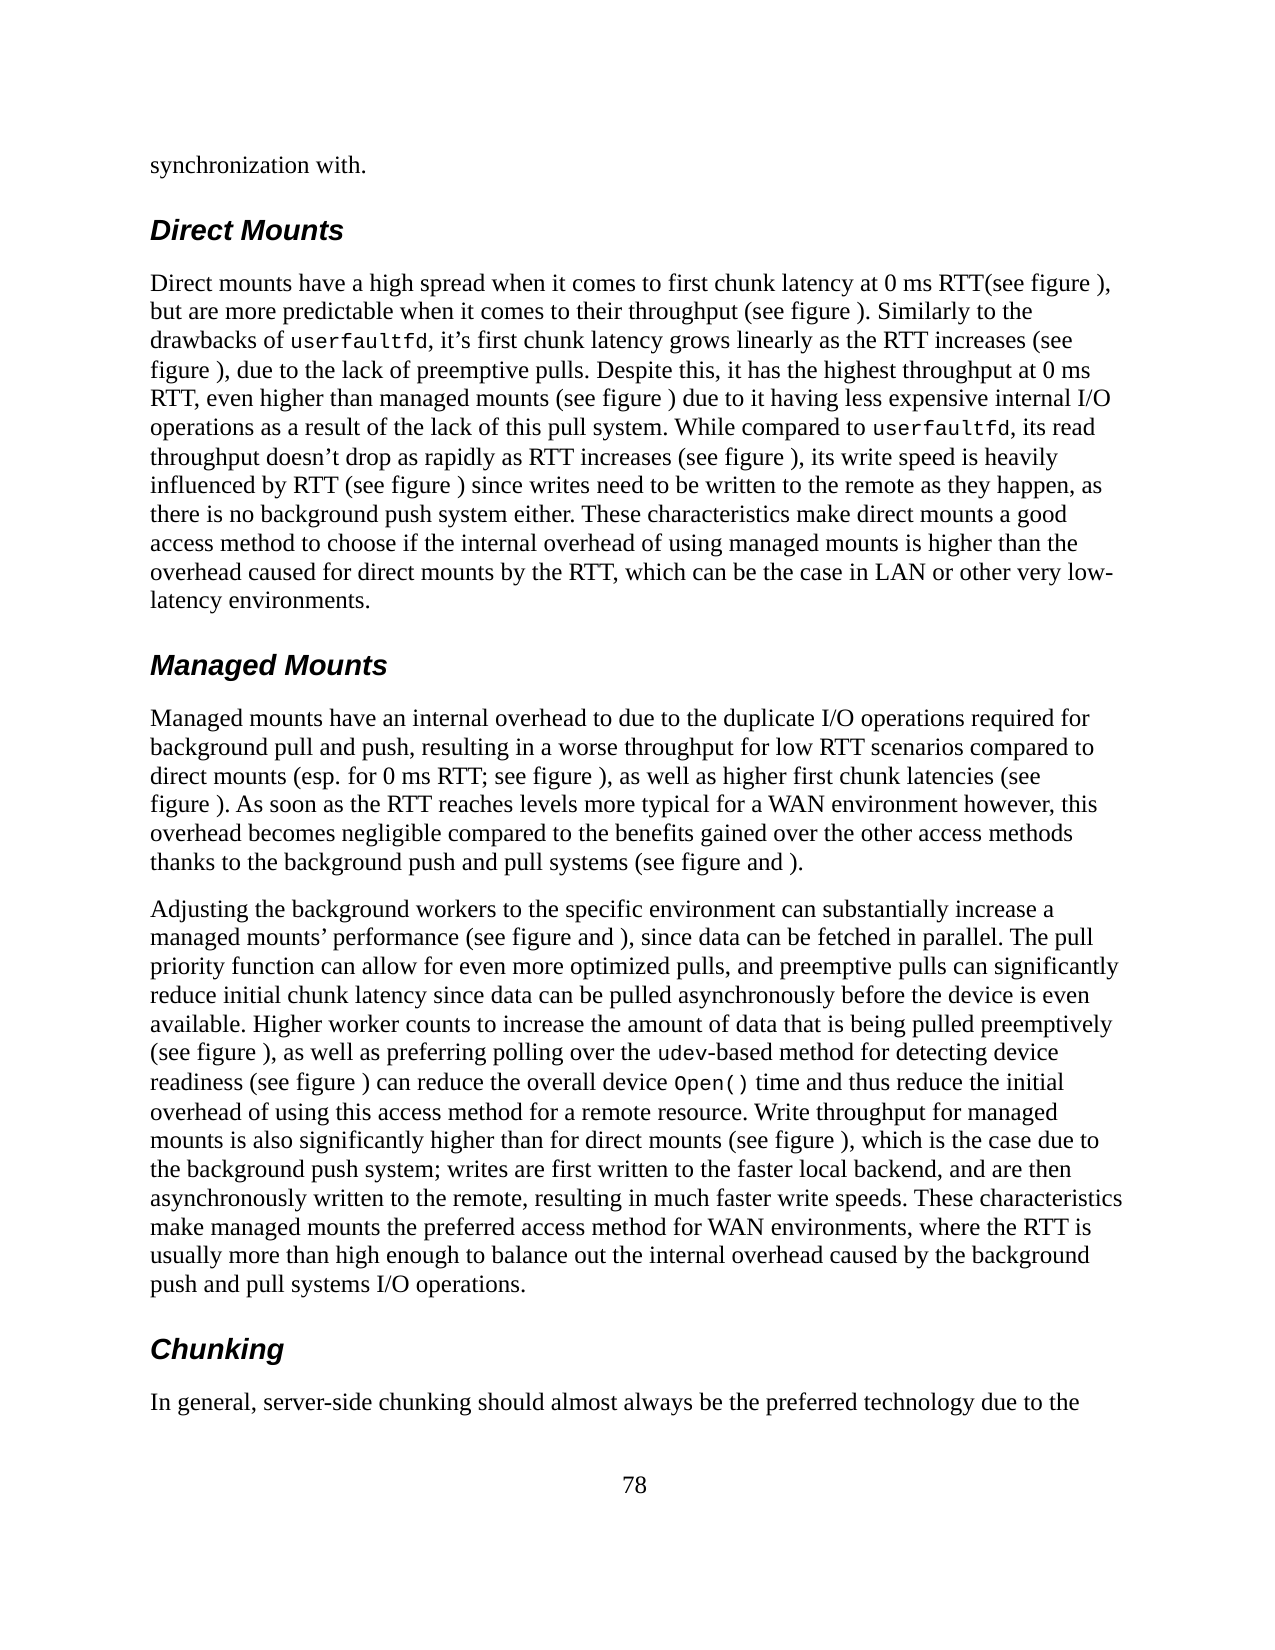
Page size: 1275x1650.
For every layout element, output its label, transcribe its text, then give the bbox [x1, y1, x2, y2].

text synchronization with. [150, 150, 1125, 179]
text Direct mounts have a high spread when it comes to first chunk latency at 0 ms RTT(see figure ), but are more predictable when it comes to their throughput (see figure ). Similarly to the drawbacks of userfaultfd, it’s first chunk latency grows linearly as the RTT increases (see figure ), due to the lack of preemptive pulls. Despite this, it has the highest throughput at 0 ms RTT, even higher than managed mounts (see figure ) due to it having less expensive internal I/O operations as a result of the lack of this pull system. While compared to userfaultfd, its read throughput doesn’t drop as rapidly as RTT increases (see figure ), its write speed is heavily influenced by RTT (see figure ) since writes need to be written to the remote as they happen, as there is no background push system either. These characteristics make direct mounts a good access method to choose if the internal overhead of using managed mounts is higher than the overhead caused for direct mounts by the RTT, which can be the case in LAN or other very low-latency environments. [150, 268, 1125, 614]
subtitle Direct Mounts [150, 213, 1125, 246]
text In general, server-side chunking should almost always be the preferred technology due to the [150, 1387, 1125, 1416]
subtitle Managed Mounts [150, 648, 1125, 682]
subtitle Chunking [150, 1332, 1125, 1365]
text Managed mounts have an internal overhead to due to the duplicate I/O operations required for background pull and push, resulting in a worse throughput for low RTT scenarios compared to direct mounts (esp. for 0 ms RTT; see figure ), as well as higher first chunk latencies (see figure ). As soon as the RTT reaches levels more typical for a WAN environment however, this overhead becomes negligible compared to the benefits gained over the other access methods thanks to the background push and pull systems (see figure and ). [150, 703, 1125, 876]
text Adjusting the background workers to the specific environment can substantially increase a managed mounts’ performance (see figure and ), since data can be fetched in parallel. The pull priority function can allow for even more optimized pulls, and preemptive pulls can significantly reduce initial chunk latency since data can be pulled asynchronously before the device is even available. Higher worker counts to increase the amount of data that is being pulled preemptively (see figure ), as well as preferring polling over the udev-based method for detecting device readiness (see figure ) can reduce the overall device Open() time and thus reduce the initial overhead of using this access method for a remote resource. Write throughput for managed mounts is also significantly higher than for direct mounts (see figure ), which is the case due to the background push system; writes are first written to the faster local backend, and are then asynchronously written to the remote, resulting in much faster write speeds. These characteristics make managed mounts the preferred access method for WAN environments, where the RTT is usually more than high enough to balance out the internal overhead caused by the background push and pull systems I/O operations. [150, 894, 1125, 1298]
